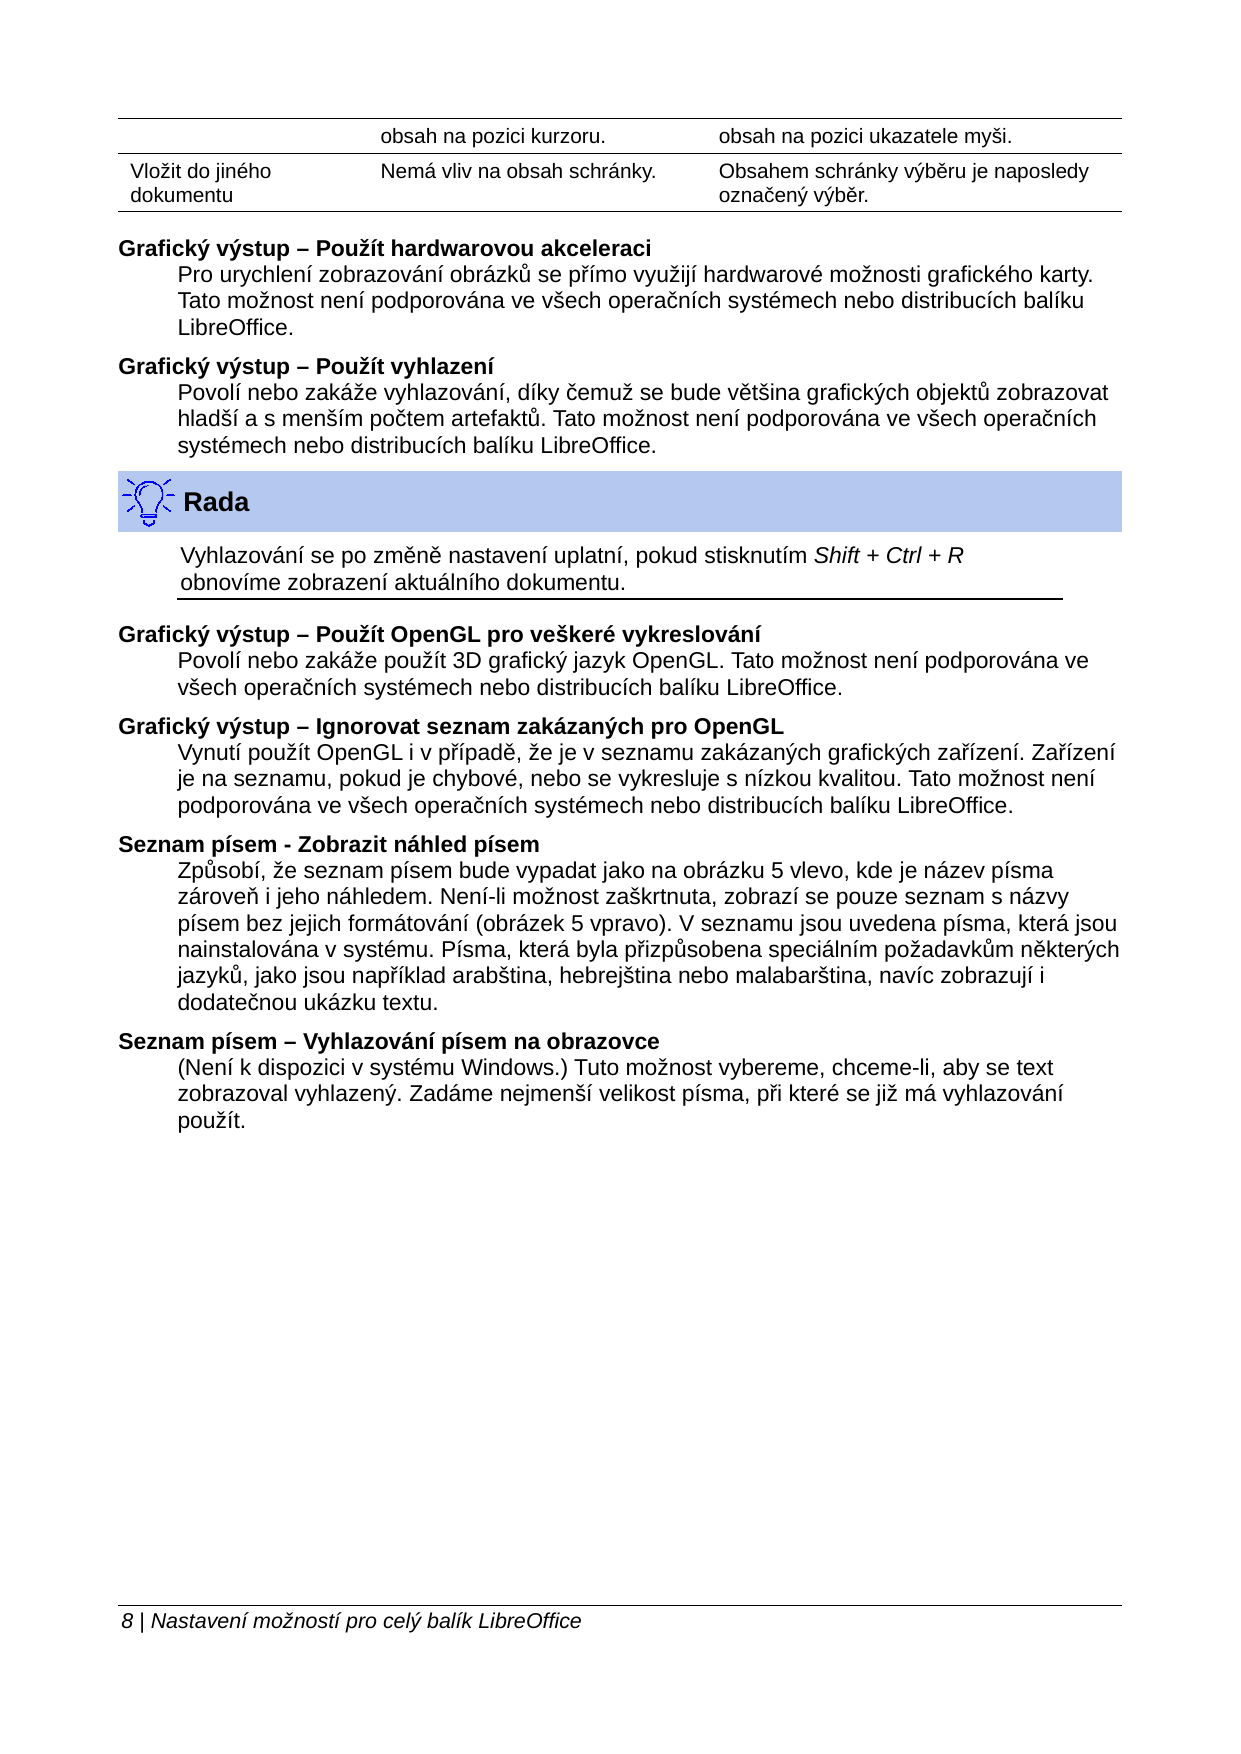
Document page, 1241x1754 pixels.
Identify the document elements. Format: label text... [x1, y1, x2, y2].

text Vyhlazování se po změně nastavení uplatní, pokud stisknutím Shift + Ctrl + R obnovíme zobrazení aktuálního dokumentu. [177, 539, 1063, 598]
text Grafický výstup – Použít OpenGL pro veškeré vykreslování [118, 621, 1122, 647]
text (Není k dispozici v systému Windows.) Tuto možnost vybereme, chceme-li, aby se text zobrazoval vyhlazený. Zadáme nejmenší velikost písma, při které se již má vyhlazování použít. [177, 1054, 1122, 1133]
table_cell Nemá vliv na obsah schránky. [369, 154, 707, 211]
text Seznam písem - Zobrazit náhled písem [118, 831, 1122, 857]
text Způsobí, že seznam písem bude vypadat jako na obrázku 5 vlevo, kde je název písma zároveň i jeho náhledem. Není-li možnost zaškrtnuta, zobrazí se pouze seznam s názvy písem bez jejich formátování (obrázek 5 vpravo). V seznamu jsou uvedena písma, která jsou nainstalována v systému. Písma, která byla přizpůsobena speciálním požadavkům některých jazyků, jako jsou například arabština, hebrejština nebo malabarština, navíc zobrazují i ​​dodatečnou ukázku textu. [177, 857, 1122, 1015]
table_cell Obsahem schránky výběru je naposledy označený výběr. [707, 154, 1122, 211]
text Pro urychlení zobrazování obrázků se přímo využijí hardwarové možnosti grafického karty. Tato možnost není podporována ve všech operačních systémech nebo distribucích balíku LibreOffice. [177, 261, 1122, 340]
text Vynutí použít OpenGL i v případě, že je v seznamu zakázaných grafických zařízení. Zařízení je na seznamu, pokud je chybové, nebo se vykresluje s nízkou kvalitou. Tato možnost není podporována ve všech operačních systémech nebo distribucích balíku LibreOffice. [177, 739, 1122, 818]
text Grafický výstup – Použít hardwarovou akceleraci [118, 235, 1122, 261]
picture [119, 471, 179, 531]
table_cell Vložit do jiného dokumentu [118, 154, 368, 211]
text Povolí nebo zakáže vyhlazování, díky čemuž se bude většina grafických objektů zobrazovat hladší a s menším počtem artefaktů. Tato možnost není podporována ve všech operačních systémech nebo distribucích balíku LibreOffice. [177, 379, 1122, 458]
table_cell obsah na pozici ukazatele myši. [707, 119, 1122, 153]
text Seznam písem – Vyhlazování písem na obrazovce [118, 1028, 1122, 1054]
table_cell obsah na pozici kurzoru. [369, 119, 707, 153]
text Grafický výstup – Ignorovat seznam zakázaných pro OpenGL [118, 713, 1122, 739]
table_cell [118, 119, 368, 153]
subtitle Rada [118, 471, 1122, 532]
text Grafický výstup – Použít vyhlazení [118, 353, 1122, 379]
text Povolí nebo zakáže použít 3D grafický jazyk OpenGL. Tato možnost není podporována ve všech operačních systémech nebo distribucích balíku LibreOffice. [177, 647, 1122, 700]
